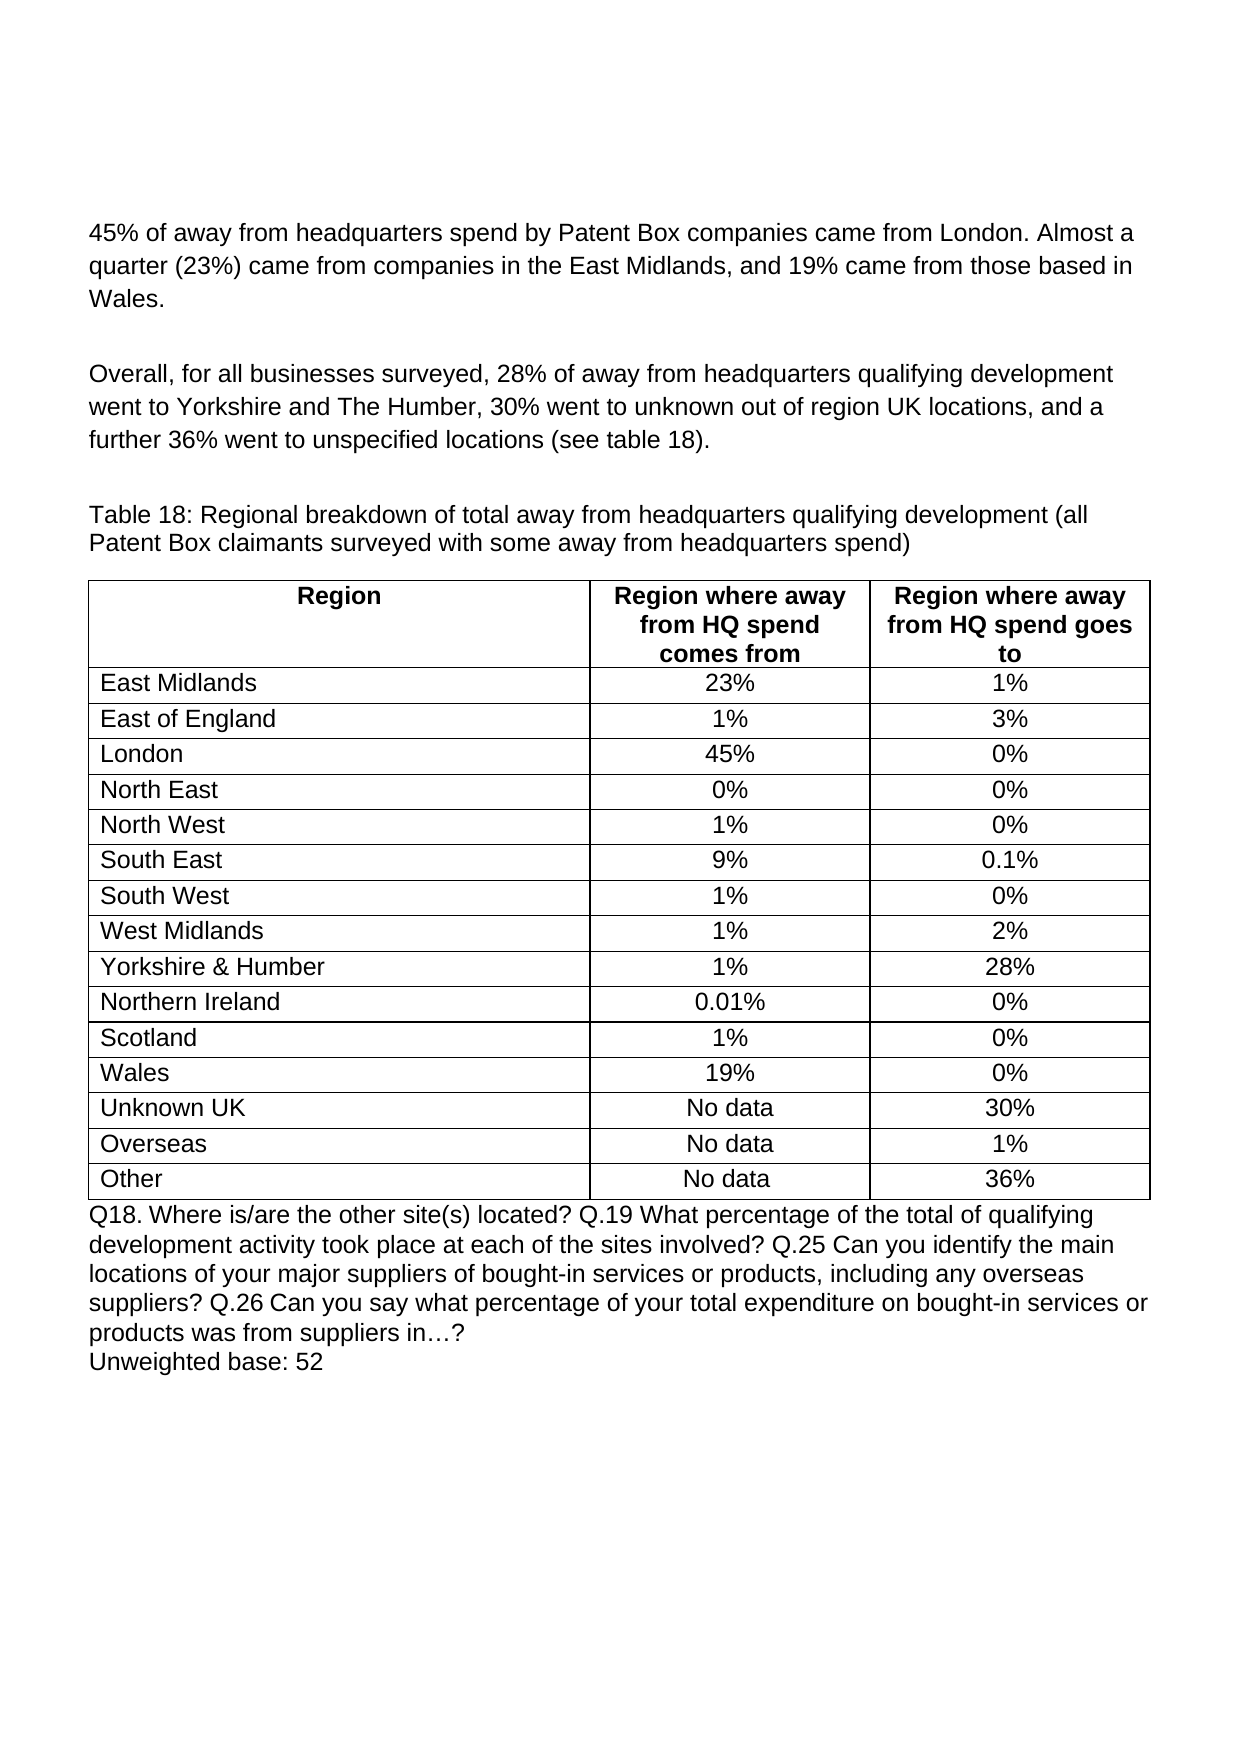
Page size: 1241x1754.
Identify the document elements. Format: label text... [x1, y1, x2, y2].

table_cell 28% [871, 952, 1149, 986]
table_header Region where away from HQ spend comes from [591, 581, 869, 667]
text Table 18: Regional breakdown of total away from headquarters qualifying development (all Patent Box claimants surveyed with some away from headquarters spend) [89, 499, 1152, 580]
table_cell No data [591, 1129, 869, 1163]
table_cell 23% [591, 668, 869, 703]
table_cell Unknown UK [89, 1093, 589, 1128]
table_cell South East [89, 845, 589, 880]
table_cell 1% [591, 952, 869, 986]
table_cell 0% [871, 1058, 1149, 1092]
table_cell Wales [89, 1058, 589, 1092]
text Overall, for all businesses surveyed, 28% of away from headquarters qualifying development went to Yorkshire and The Humber, 30% went to unknown out of region UK locations, and a further 36% went to unspecified locations (see table 18). [89, 359, 1152, 454]
table_cell No data [591, 1164, 869, 1198]
table_cell 0.1% [871, 845, 1149, 880]
table_cell 30% [871, 1093, 1149, 1128]
table_cell 1% [591, 810, 869, 844]
table_cell London [89, 739, 589, 773]
table_cell North West [89, 810, 589, 844]
table_cell 0% [591, 775, 869, 809]
table_cell Northern Ireland [89, 987, 589, 1021]
table_cell 0% [871, 775, 1149, 809]
table_cell 45% [591, 739, 869, 773]
table_cell 0% [871, 739, 1149, 773]
table_cell East Midlands [89, 668, 589, 703]
table_cell 1% [591, 916, 869, 951]
table_cell North East [89, 775, 589, 809]
table_cell 1% [591, 881, 869, 915]
table_cell 19% [591, 1058, 869, 1092]
table_cell 0.01% [591, 987, 869, 1021]
table_cell Scotland [89, 1023, 589, 1057]
table_cell 36% [871, 1164, 1149, 1198]
table_cell South West [89, 881, 589, 915]
table_cell Overseas [89, 1129, 589, 1163]
table_cell 0% [871, 1023, 1149, 1057]
table_cell 0% [871, 987, 1149, 1021]
table_cell West Midlands [89, 916, 589, 951]
table_cell 1% [871, 668, 1149, 703]
table_cell Yorkshire & Humber [89, 952, 589, 986]
table_cell 2% [871, 916, 1149, 951]
table_cell 1% [591, 1023, 869, 1057]
table_cell 3% [871, 704, 1149, 738]
table_header Region where away from HQ spend goes to [871, 581, 1149, 667]
table_cell 1% [871, 1129, 1149, 1163]
table_cell 1% [591, 704, 869, 738]
table_cell Other [89, 1164, 589, 1198]
table_cell 0% [871, 881, 1149, 915]
text Q18. Where is/are the other site(s) located? Q.19 What percentage of the total of qualifying development activity took place at each of the sites involved? Q.25 Can you identify the main locations of your major suppliers of bought-in services or products, including any overseas suppliers? Q.26 Can you say what percentage of your total expenditure on bought-in services or products was from suppliers in…? [89, 1199, 1152, 1347]
table_cell 0% [871, 810, 1149, 844]
table_cell 9% [591, 845, 869, 880]
text Unweighted base: 52 [89, 1347, 1152, 1376]
text 45% of away from headquarters spend by Patent Box companies came from London. Almost a quarter (23%) came from companies in the East Midlands, and 19% came from those based in Wales. [89, 218, 1152, 313]
table_cell No data [591, 1093, 869, 1128]
table_cell East of England [89, 704, 589, 738]
table_header Region [89, 581, 589, 667]
